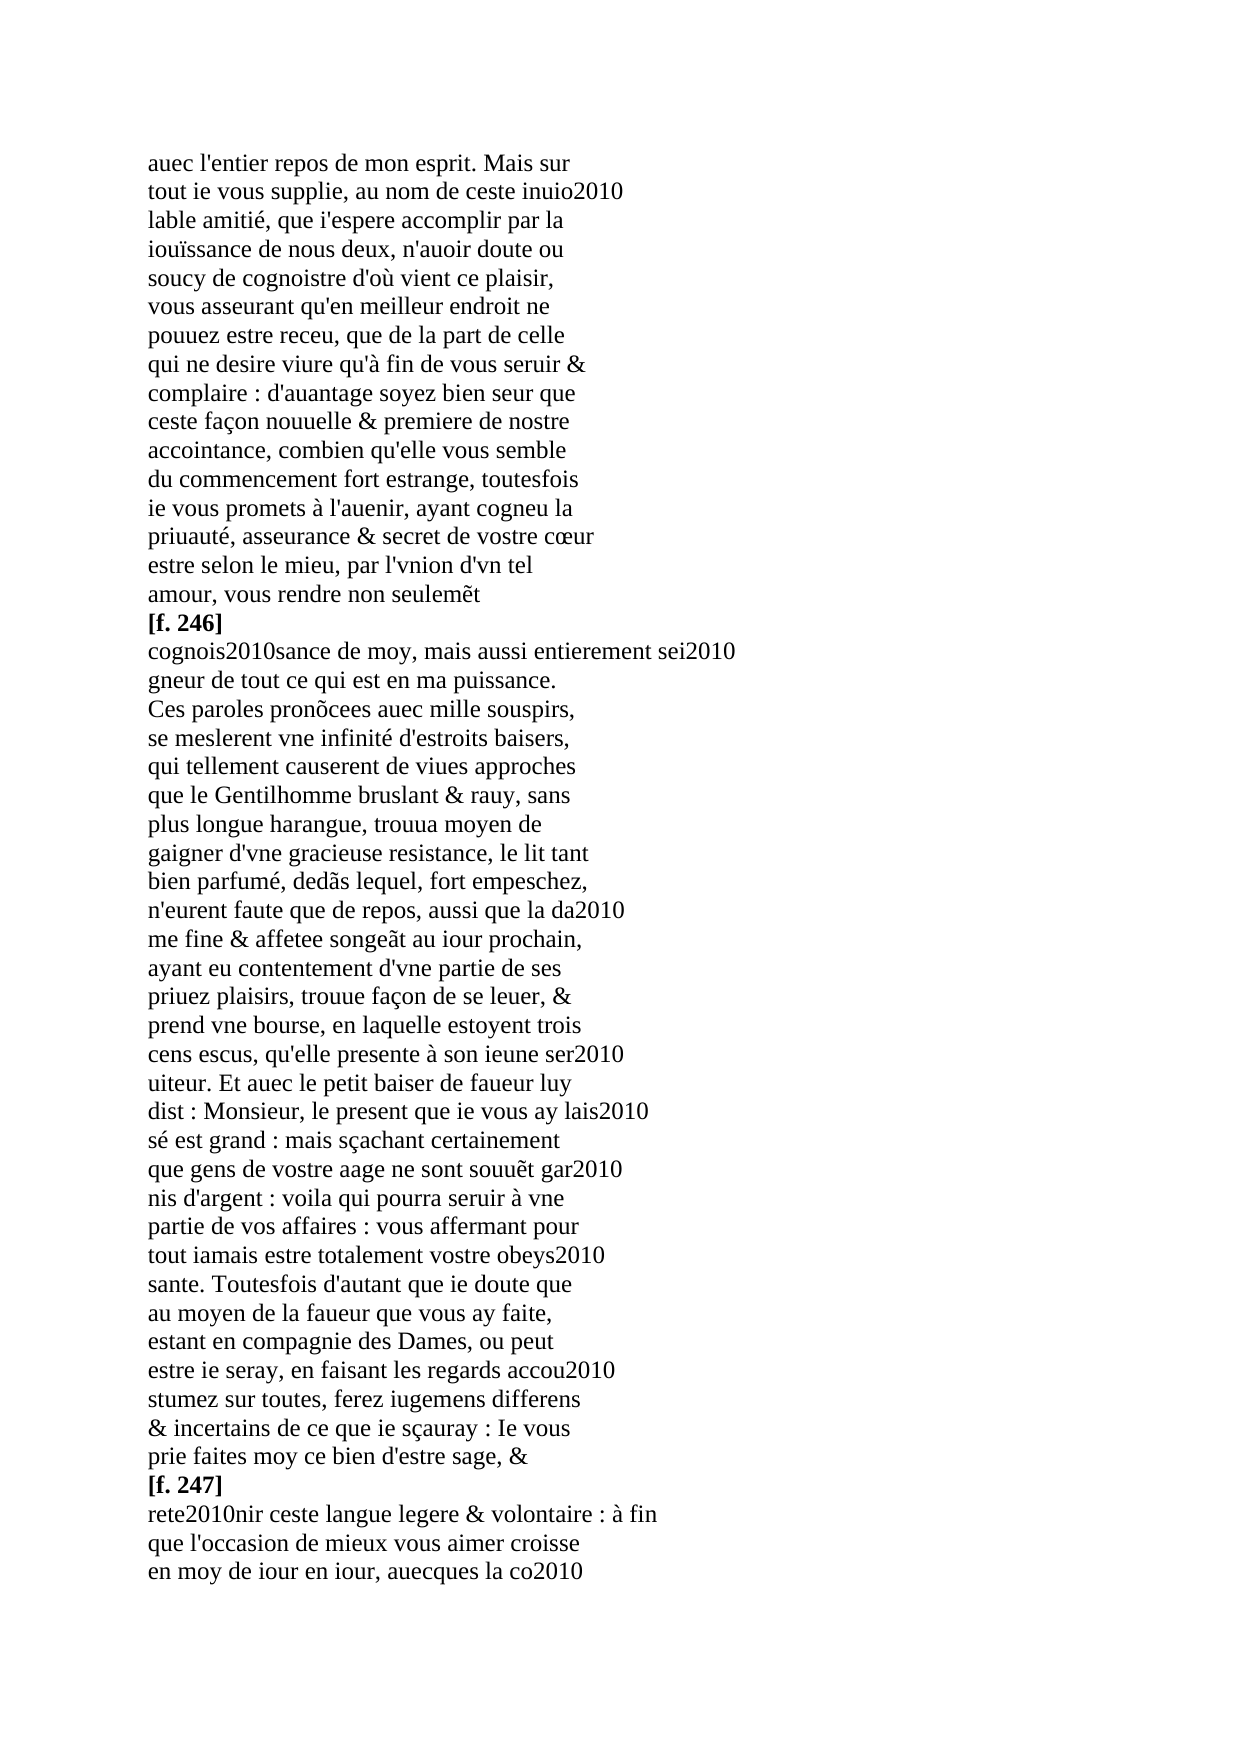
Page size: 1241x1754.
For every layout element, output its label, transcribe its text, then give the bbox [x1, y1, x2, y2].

text auec l'entier repos de mon esprit. Mais sur tout ie vous supplie, au nom de ceste inuio2010 lable amitié, que i'espere accomplir par la iouïssance de nous deux, n'auoir doute ou soucy de cognoistre d'où vient ce plaisir, vous asseurant qu'en meilleur endroit ne pouuez estre receu, que de la part de celle qui ne desire viure qu'à fin de vous seruir & complaire : d'auantage soyez bien seur que ceste façon nouuelle & premiere de nostre accointance, combien qu'elle vous semble du commencement fort estrange, toutesfois ie vous promets à l'auenir, ayant cogneu la priuauté, asseurance & secret de vostre cœur estre selon le mieu, par l'vnion d'vn tel amour, vous rendre non seulemẽt [f. 246] cognois2010sance de moy, mais aussi entierement sei2010 gneur de tout ce qui est en ma puissance. Ces paroles pronõcees auec mille souspirs, se meslerent vne infinité d'estroits baisers, qui tellement causerent de viues approches que le Gentilhomme bruslant & rauy, sans plus longue harangue, trouua moyen de gaigner d'vne gracieuse resistance, le lit tant bien parfumé, dedãs lequel, fort empeschez, n'eurent faute que de repos, aussi que la da2010 me fine & affetee songeãt au iour prochain, ayant eu contentement d'vne partie de ses priuez plaisirs, trouue façon de se leuer, & prend vne bourse, en laquelle estoyent trois cens escus, qu'elle presente à son ieune ser2010 uiteur. Et auec le petit baiser de faueur luy dist : Monsieur, le present que ie vous ay lais2010 sé est grand : mais sçachant certainement que gens de vostre aage ne sont souuẽt gar2010 nis d'argent : voila qui pourra seruir à vne partie de vos affaires : vous affermant pour tout iamais estre totalement vostre obeys2010 sante. Toutesfois d'autant que ie doute que au moyen de la faueur que vous ay faite, estant en compagnie des Dames, ou peut estre ie seray, en faisant les regards accou2010 stumez sur toutes, ferez iugemens differens & incertains de ce que ie sçauray : Ie vous prie faites moy ce bien d'estre sage, & [f. 247] rete2010nir ceste langue legere & volontaire : à fin que l'occasion de mieux vous aimer croisse en moy de iour en iour, auecques la co2010 [148, 148, 1093, 1585]
